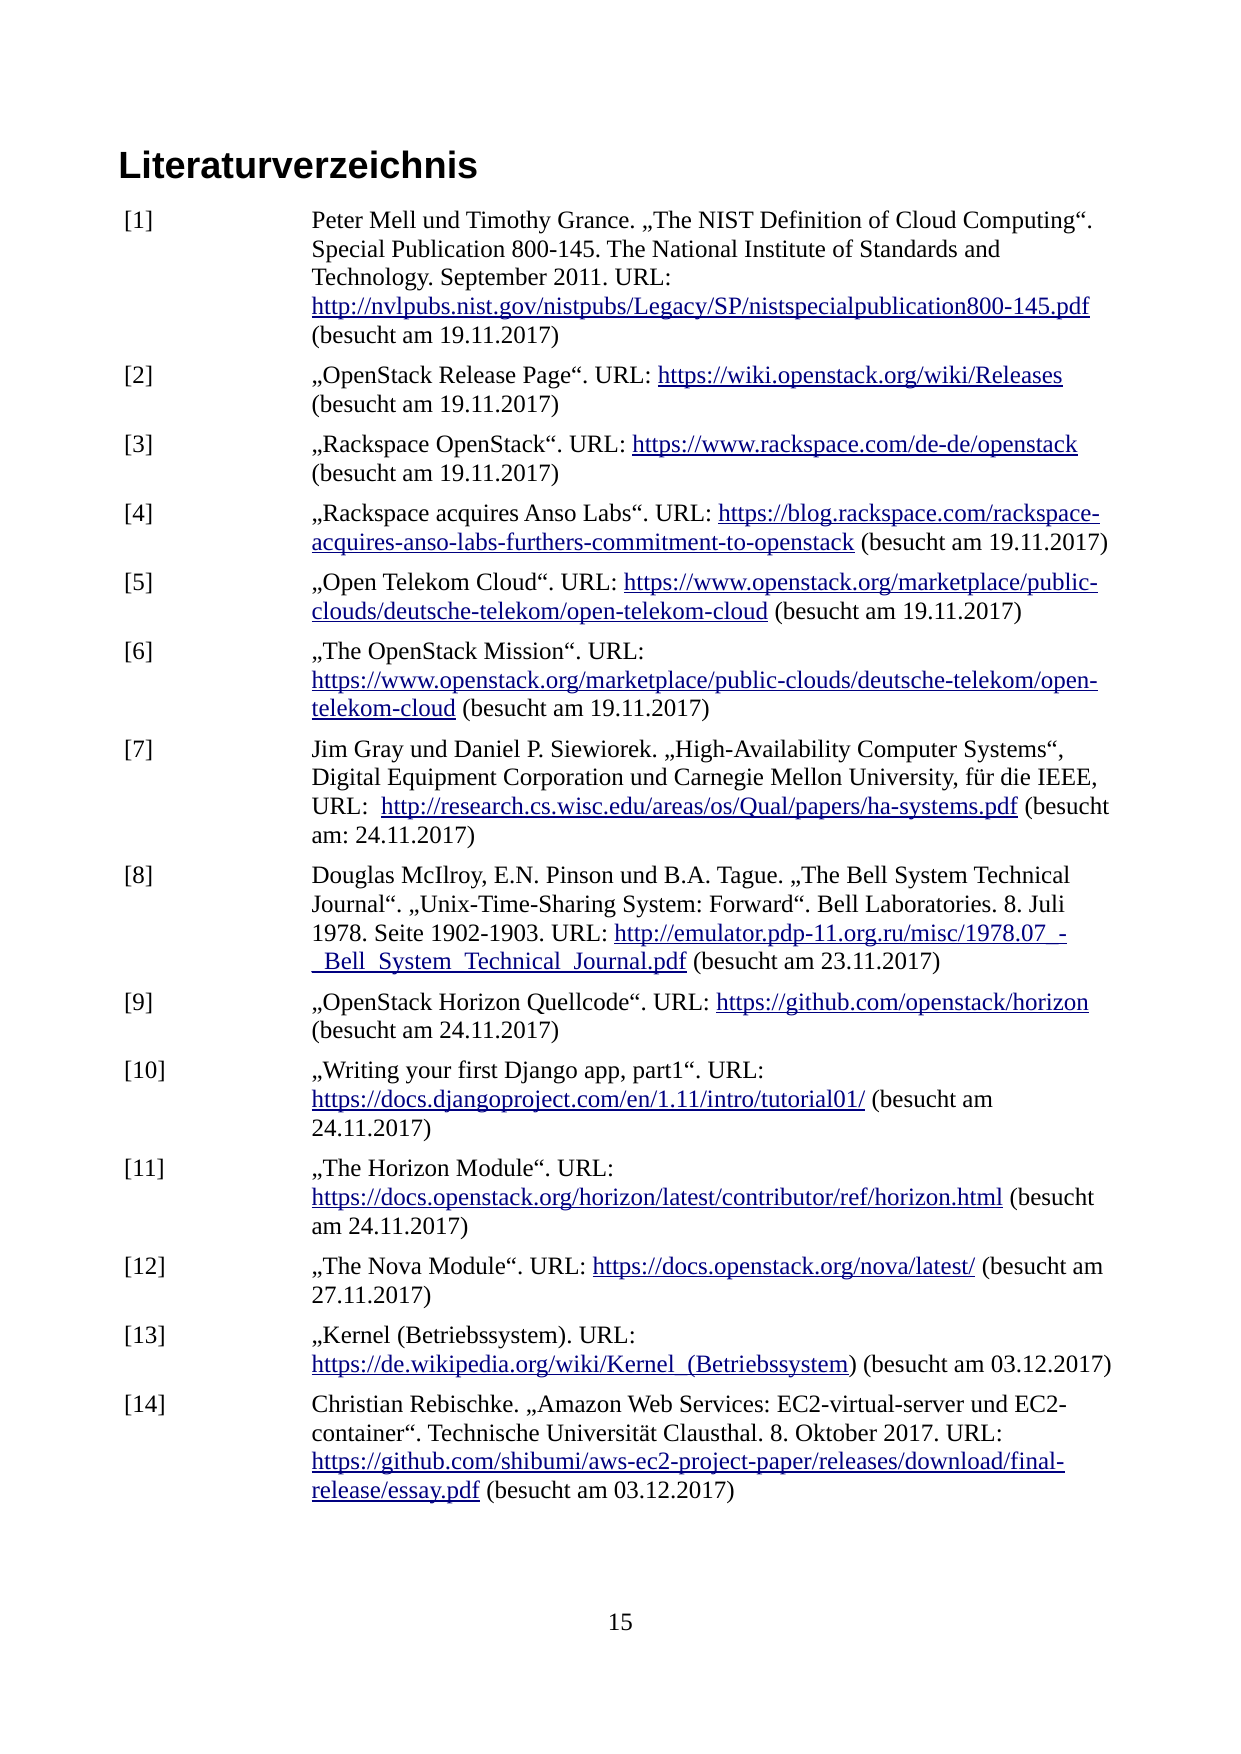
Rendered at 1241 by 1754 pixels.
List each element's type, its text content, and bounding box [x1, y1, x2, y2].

table_cell [13] [118, 1314, 306, 1383]
table_cell „The Horizon Module“. URL: https://docs.openstack.org/horizon/latest/contributor/ref/horizon.html (besucht am 24.11.2017) [306, 1148, 1123, 1245]
table_cell „OpenStack Horizon Quellcode“. URL: https://github.com/openstack/horizon (besucht am 24.11.2017) [306, 981, 1123, 1050]
subtitle Literaturverzeichnis [118, 143, 1122, 187]
table_cell „Rackspace acquires Anso Labs“. URL: https://blog.rackspace.com/rackspace-acquires-anso-labs-furthers-commitment-to-openstack (besucht am 19.11.2017) [306, 493, 1123, 561]
table_cell [6] [118, 630, 306, 728]
table_cell „Open Telekom Cloud“. URL: https://www.openstack.org/marketplace/public-clouds/deutsche-telekom/open-telekom-cloud (besucht am 19.11.2017) [306, 561, 1123, 630]
table_cell Christian Rebischke. „Amazon Web Services: EC2-virtual-server und EC2-container“. Technische Universität Clausthal. 8. Oktober 2017. URL: https://github.com/shibumi/aws-ec2-project-paper/releases/download/final-release/essay.pdf (besucht am 03.12.2017) [306, 1383, 1123, 1510]
table_cell „Rackspace OpenStack“. URL: https://www.rackspace.com/de-de/openstack (besucht am 19.11.2017) [306, 424, 1123, 492]
table_cell [3] [118, 424, 306, 492]
table_header Peter Mell und Timothy Grance. „The NIST Definition of Cloud Computing“. Special Publication 800-145. The National Institute of Standards and Technology. September 2011. URL: http://nvlpubs.nist.gov/nistpubs/Legacy/SP/nistspecialpublication800-145.pdf (besucht am 19.11.2017) [306, 199, 1123, 354]
table_cell [10] [118, 1050, 306, 1148]
table_cell [5] [118, 561, 306, 630]
table_cell [9] [118, 981, 306, 1050]
table_cell [4] [118, 493, 306, 561]
table_cell Douglas McIlroy, E.N. Pinson und B.A. Tague. „The Bell System Technical Journal“. „Unix-Time-Sharing System: Forward“. Bell Laboratories. 8. Juli 1978. Seite 1902-1903. URL: http://emulator.pdp-11.org.ru/misc/1978.07_-_Bell_System_Technical_Journal.pdf (besucht am 23.11.2017) [306, 855, 1123, 981]
table_cell „The Nova Module“. URL: https://docs.openstack.org/nova/latest/ (besucht am 27.11.2017) [306, 1245, 1123, 1314]
table_cell „Kernel (Betriebssystem). URL: https://de.wikipedia.org/wiki/Kernel_(Betriebssystem) (besucht am 03.12.2017) [306, 1314, 1123, 1383]
table_cell „The OpenStack Mission“. URL: https://www.openstack.org/marketplace/public-clouds/deutsche-telekom/open-telekom-cloud (besucht am 19.11.2017) [306, 630, 1123, 728]
table_header [1] [118, 199, 306, 354]
table_cell „OpenStack Release Page“. URL: https://wiki.openstack.org/wiki/Releases (besucht am 19.11.2017) [306, 355, 1123, 423]
table_cell [14] [118, 1383, 306, 1510]
table_cell Jim Gray und Daniel P. Siewiorek. „High-Availability Computer Systems“, Digital Equipment Corporation und Carnegie Mellon University, für die IEEE, URL: http://research.cs.wisc.edu/areas/os/Qual/papers/ha-systems.pdf (besucht am: 24.11.2017) [306, 728, 1123, 854]
table_cell „Writing your first Django app, part1“. URL: https://docs.djangoproject.com/en/1.11/intro/tutorial01/ (besucht am 24.11.2017) [306, 1050, 1123, 1148]
table_cell [8] [118, 855, 306, 981]
table_cell [11] [118, 1148, 306, 1245]
table_cell [12] [118, 1245, 306, 1314]
table_cell [2] [118, 355, 306, 423]
table_cell [7] [118, 728, 306, 854]
